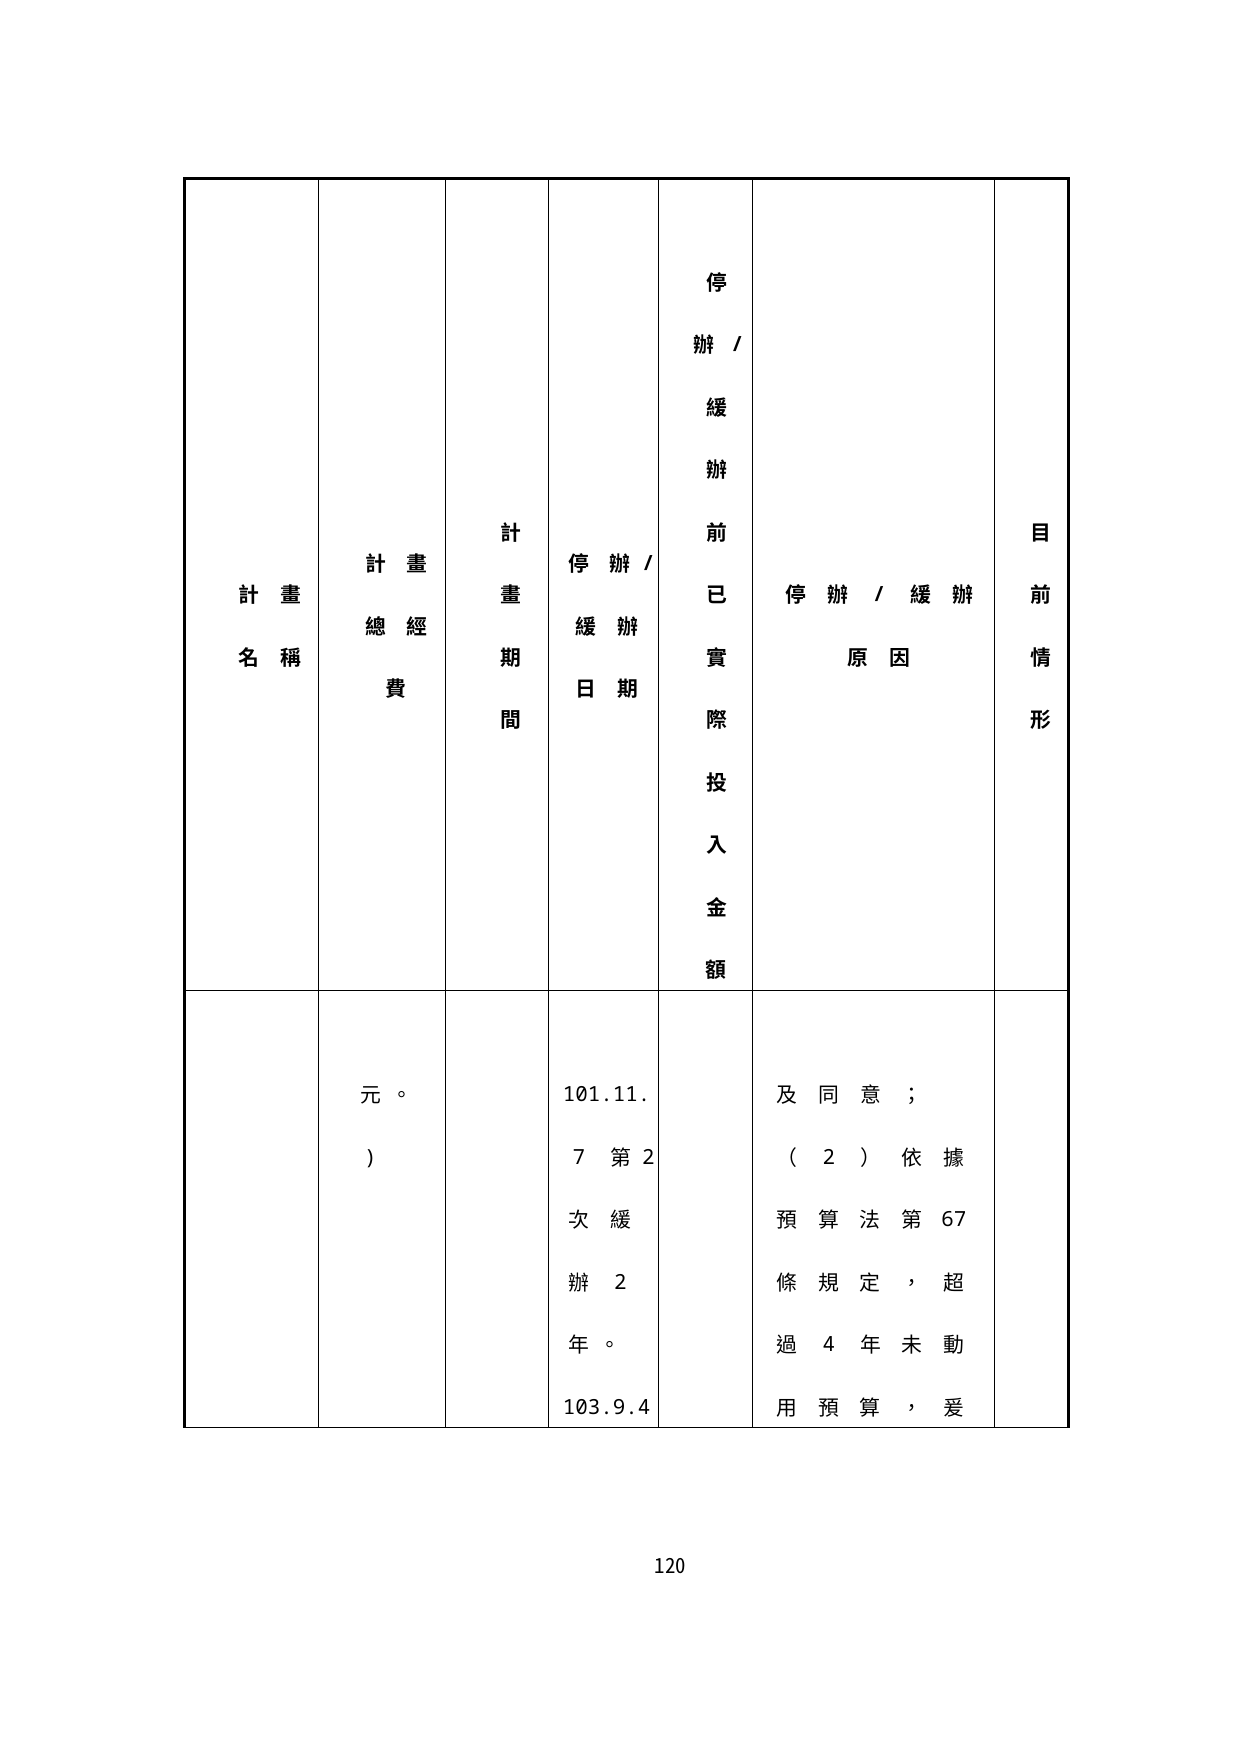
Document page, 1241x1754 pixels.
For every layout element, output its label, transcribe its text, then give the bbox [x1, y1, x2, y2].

table_header 停辦/緩辦前已實際投入金額 [659, 180, 752, 990]
table_header 目前 情形 [995, 180, 1067, 990]
table_cell [446, 991, 548, 1427]
table_header 停辦/緩辦原因 [753, 180, 994, 990]
table_cell 及同意；（2）依據預算法第67條規定，超過4年未動用預算，爰 [753, 991, 994, 1427]
table_cell [995, 991, 1067, 1427]
table_header 計畫期間 [446, 180, 548, 990]
table_cell [186, 991, 318, 1427]
table_header 計畫名稱 [186, 180, 318, 990]
table_header 停辦/緩辦日期 [549, 180, 658, 990]
table_header 計畫總經費 [319, 180, 445, 990]
table_cell [659, 991, 752, 1427]
table_cell 元。) [319, 991, 445, 1427]
table_cell 101.11.7第2次緩辦2年。 103.9.4 [549, 991, 658, 1427]
